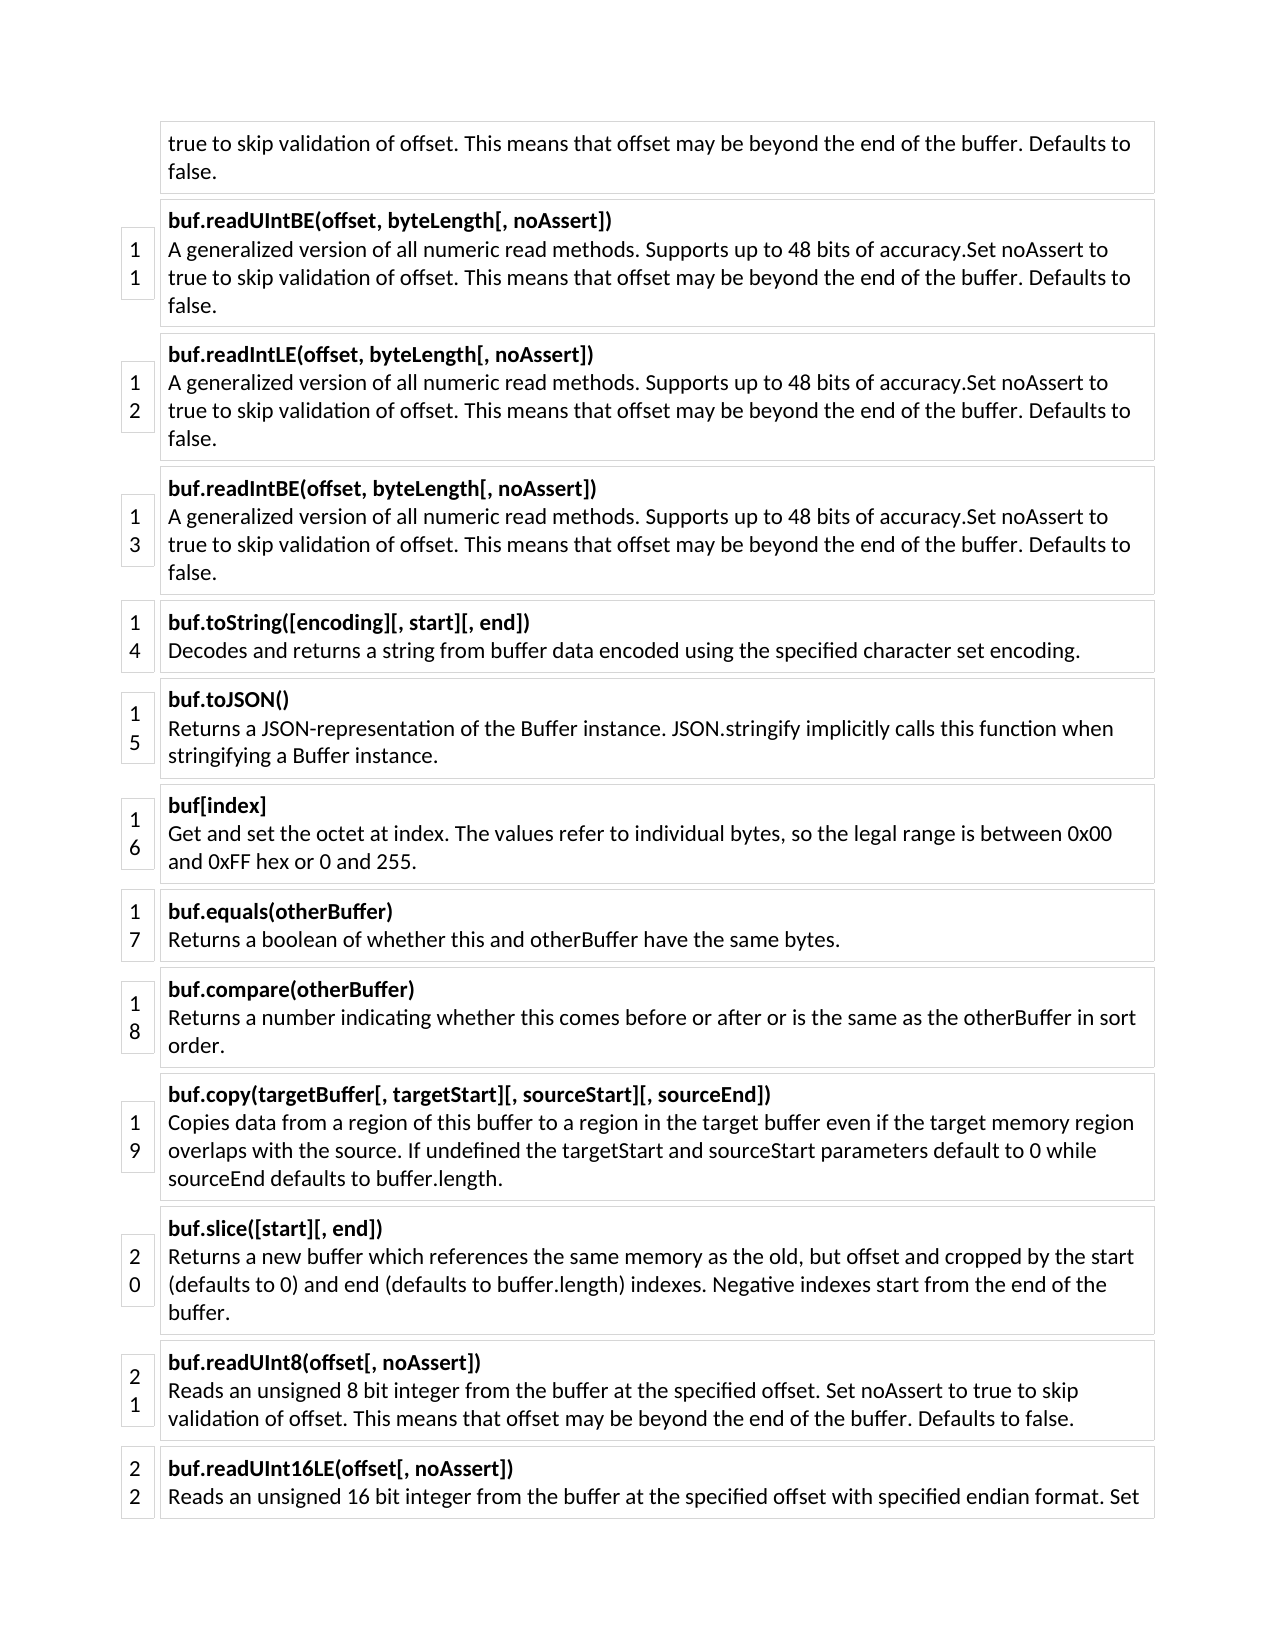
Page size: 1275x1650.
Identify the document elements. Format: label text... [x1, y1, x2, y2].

table_cell buf.readIntBE(offset, byteLength[, noAssert]) A generalized version of all numeric read methods. Supports up to 48 bits of accuracy.Set noAssert to true to skip validation of offset. This means that offset may be beyond the end of the buffer. Defaults to false. [157, 463, 1157, 597]
table_cell 20 [118, 1204, 157, 1337]
table_cell 11 [118, 196, 157, 329]
table_cell 14 [118, 597, 157, 675]
table_cell buf.equals(otherBuffer) Returns a boolean of whether this and otherBuffer have the same bytes. [157, 886, 1157, 964]
table_cell buf.copy(targetBuffer[, targetStart][, sourceStart][, sourceEnd]) Copies data from a region of this buffer to a region in the target buffer even if the target memory region overlaps with the source. If undefined the targetStart and sourceStart parameters default to 0 while sourceEnd defaults to buffer.length. [157, 1070, 1157, 1203]
table_cell 22 [118, 1443, 157, 1521]
table_cell 19 [118, 1070, 157, 1203]
table_cell buf.compare(otherBuffer) Returns a number indicating whether this comes before or after or is the same as the otherBuffer in sort order. [157, 964, 1157, 1070]
table_cell buf.toString([encoding][, start][, end]) Decodes and returns a string from buffer data encoded using the specified character set encoding. [157, 597, 1157, 675]
table_cell 12 [118, 330, 157, 463]
table_cell buf[index] Get and set the octet at index. The values refer to individual bytes, so the legal range is between 0x00 and 0xFF hex or 0 and 255. [157, 781, 1157, 886]
table_cell 16 [118, 781, 157, 886]
table_cell 13 [118, 463, 157, 597]
table_cell 15 [118, 675, 157, 781]
table_cell 17 [118, 886, 157, 964]
table_cell [118, 118, 157, 196]
table_cell buf.readUIntBE(offset, byteLength[, noAssert]) A generalized version of all numeric read methods. Supports up to 48 bits of accuracy.Set noAssert to true to skip validation of offset. This means that offset may be beyond the end of the buffer. Defaults to false. [157, 196, 1157, 329]
table_cell buf.toJSON() Returns a JSON-representation of the Buffer instance. JSON.stringify implicitly calls this function when stringifying a Buffer instance. [157, 675, 1157, 781]
table_cell 21 [118, 1337, 157, 1443]
table_cell true to skip validation of offset. This means that offset may be beyond the end of the buffer. Defaults to false. [157, 118, 1157, 196]
table_cell buf.readUInt8(offset[, noAssert]) Reads an unsigned 8 bit integer from the buffer at the specified offset. Set noAssert to true to skip validation of offset. This means that offset may be beyond the end of the buffer. Defaults to false. [157, 1337, 1157, 1443]
table_cell 18 [118, 964, 157, 1070]
table_cell buf.slice([start][, end]) Returns a new buffer which references the same memory as the old, but offset and cropped by the start (defaults to 0) and end (defaults to buffer.length) indexes. Negative indexes start from the end of the buffer. [157, 1204, 1157, 1337]
table_cell buf.readIntLE(offset, byteLength[, noAssert]) A generalized version of all numeric read methods. Supports up to 48 bits of accuracy.Set noAssert to true to skip validation of offset. This means that offset may be beyond the end of the buffer. Defaults to false. [157, 330, 1157, 463]
table_cell buf.readUInt16LE(offset[, noAssert]) Reads an unsigned 16 bit integer from the buffer at the specified offset with specified endian format. Set [157, 1443, 1157, 1521]
